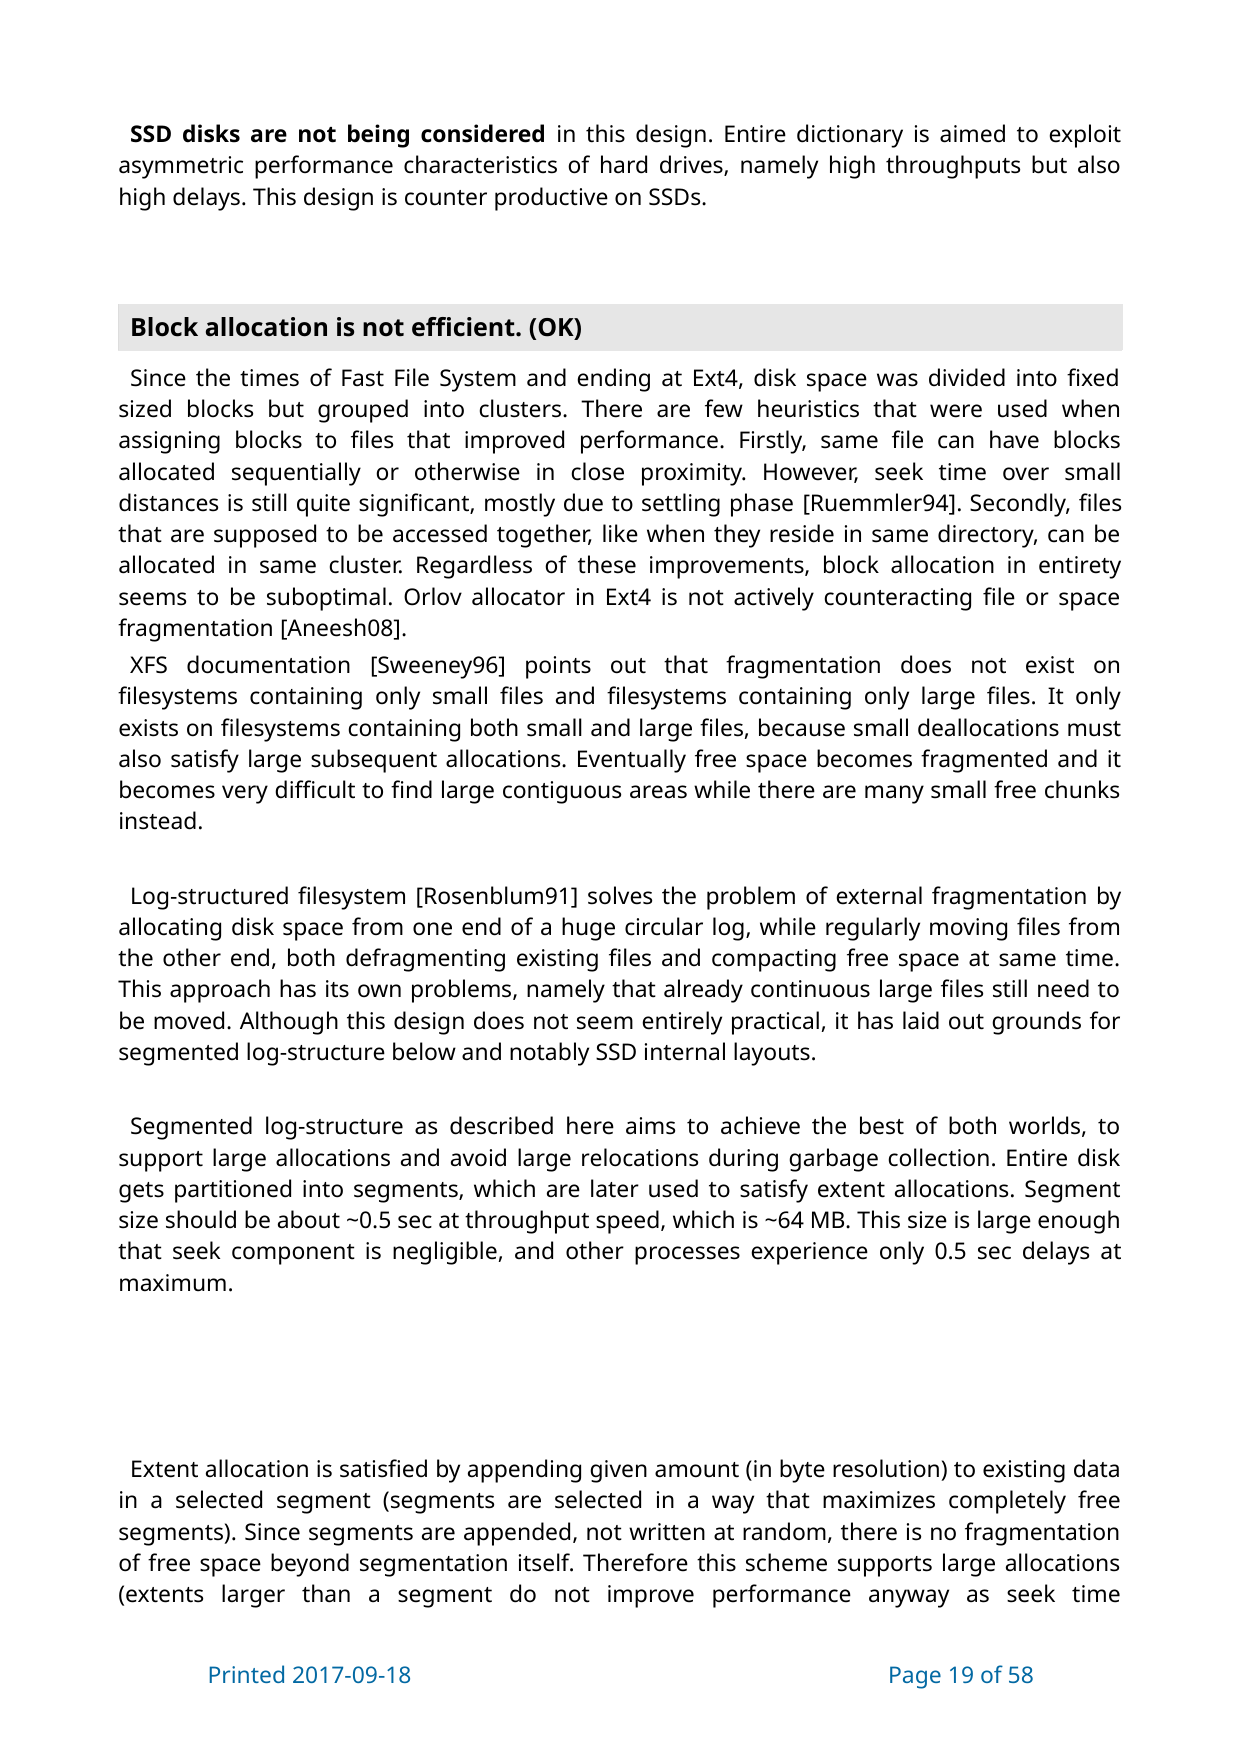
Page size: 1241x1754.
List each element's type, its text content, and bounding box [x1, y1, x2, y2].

text Since the times of Fast File System and ending at Ext4, disk space was divided into fixed sized blocks but grouped into clusters. There are few heuristics that were used when assigning blocks to files that improved performance. Firstly, same file can have blocks allocated sequentially or otherwise in close proximity. However, seek time over small distances is still quite significant, mostly due to settling phase [Ruemmler94]. Secondly, files that are supposed to be accessed together, like when they reside in same directory, can be allocated in same cluster. Regardless of these improvements, block allocation in entirety seems to be suboptimal. Orlov allocator in Ext4 is not actively counteracting file or space fragmentation [Aneesh08]. [118, 362, 1122, 643]
text XFS documentation [Sweeney96] points out that fragmentation does not exist on filesystems containing only small files and filesystems containing only large files. It only exists on filesystems containing both small and large files, because small deallocations must also satisfy large subsequent allocations. Eventually free space becomes fragmented and it becomes very difficult to find large contiguous areas while there are many small free chunks instead. [118, 649, 1122, 837]
text Log-structured filesystem [Rosenblum91] solves the problem of external fragmentation by allocating disk space from one end of a huge circular log, while regularly moving files from the other end, both defragmenting existing files and compacting free space at same time. This approach has its own problems, namely that already continuous large files still need to be moved. Although this design does not seem entirely practical, it has laid out grounds for segmented log-structure below and notably SSD internal layouts. [118, 880, 1122, 1067]
text Extent allocation is satisfied by appending given amount (in byte resolution) to existing data in a selected segment (segments are selected in a way that maximizes completely free segments). Since segments are appended, not written at random, there is no fragmentation of free space beyond segmentation itself. Therefore this scheme supports large allocations (extents larger than a segment do not improve performance anyway as seek time [118, 1453, 1122, 1609]
text SSD disks are not being considered in this design. Entire dictionary is aimed to exploit asymmetric performance characteristics of hard drives, namely high throughputs but also high delays. This design is counter productive on SSDs. [118, 118, 1122, 212]
subtitle Block allocation is not efficient. (OK) [119, 305, 1122, 350]
text Segmented log-structure as described here aims to achieve the best of both worlds, to support large allocations and avoid large relocations during garbage collection. Entire disk gets partitioned into segments, which are later used to satisfy extent allocations. Segment size should be about ~0.5 sec at throughput speed, which is ~64 MB. This size is large enough that seek component is negligible, and other processes experience only 0.5 sec delays at maximum. [118, 1110, 1122, 1298]
